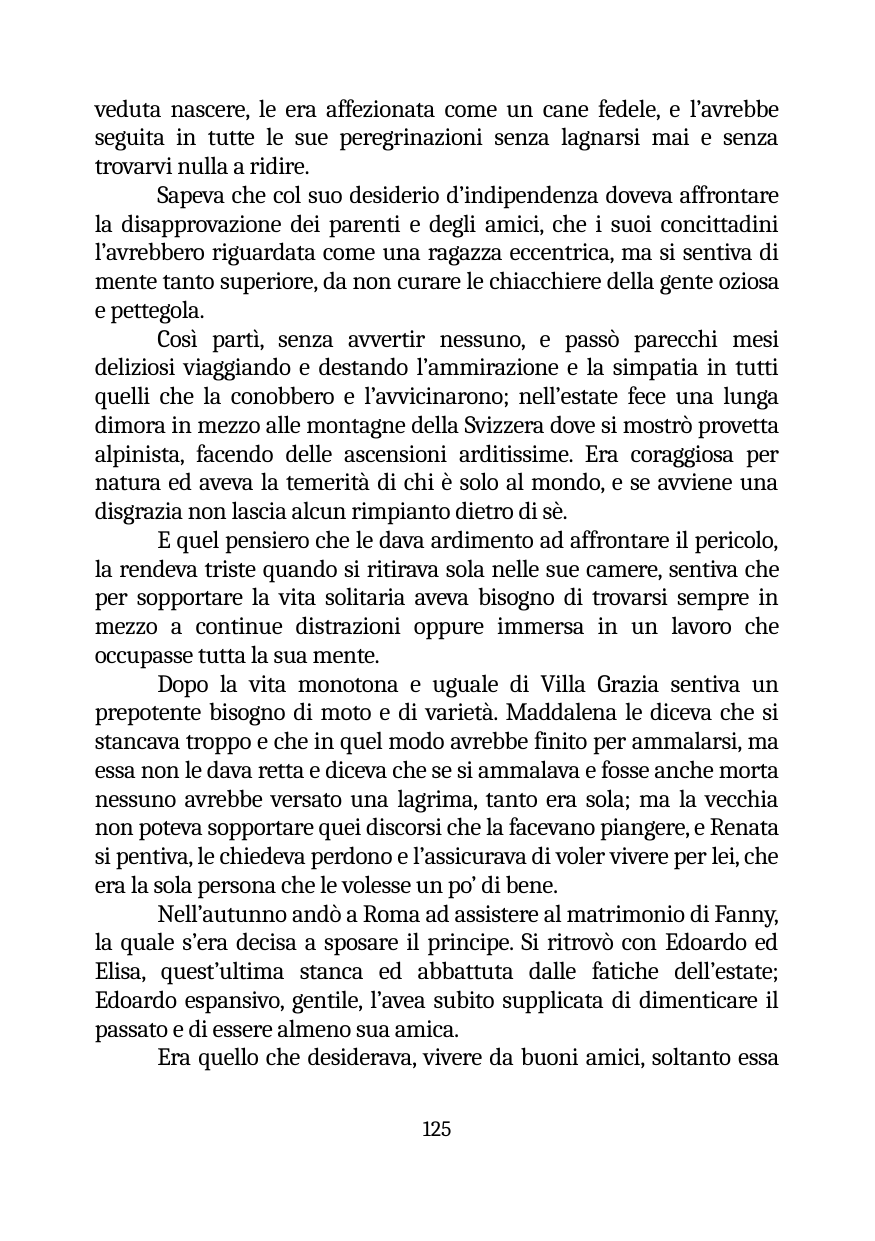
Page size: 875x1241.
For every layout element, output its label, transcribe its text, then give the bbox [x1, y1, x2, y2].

text veduta nascere, le era affezionata come un cane fedele, e l’avrebbe seguita in tutte le sue peregrinazioni senza lagnarsi mai e senza trovarvi nulla a ridire. [94, 94, 779, 181]
text Così partì, senza avvertir nessuno, e passò parecchi mesi deliziosi viaggiando e destando l’ammirazione e la simpatia in tutti quelli che la conobbero e l’avvicinarono; nell’estate fece una lunga dimora in mezzo alle montagne della Svizzera dove si mostrò provetta alpinista, facendo delle ascensioni arditissime. Era coraggiosa per natura ed aveva la temerità di chi è solo al mondo, e se avviene una disgrazia non lascia alcun rimpianto dietro di sè. [94, 324, 779, 526]
text Nell’autunno andò a Roma ad assistere al matrimonio di Fanny, la quale s’era decisa a sposare il principe. Si ritrovò con Edoardo ed Elisa, quest’ultima stanca ed abbattuta dalle fatiche dell’estate; Edoardo espansivo, gentile, l’avea subito supplicata di dimenticare il passato e di essere almeno sua amica. [94, 899, 779, 1043]
text E quel pensiero che le dava ardimento ad affrontare il pericolo, la rendeva triste quando si ritirava sola nelle sue camere, sentiva che per sopportare la vita solitaria aveva bisogno di trovarsi sempre in mezzo a continue distrazioni oppure immersa in un lavoro che occupasse tutta la sua mente. [94, 526, 779, 669]
text Era quello che desiderava, vivere da buoni amici, soltanto essa [94, 1043, 779, 1072]
text Sapeva che col suo desiderio d’indipendenza doveva affrontare la disapprovazione dei parenti e degli amici, che i suoi concittadini l’avrebbero riguardata come una ragazza eccentrica, ma si sentiva di mente tanto superiore, da non curare le chiacchiere della gente oziosa e pettegola. [94, 181, 779, 324]
text Dopo la vita monotona e uguale di Villa Grazia sentiva un prepotente bisogno di moto e di varietà. Maddalena le diceva che si stancava troppo e che in quel modo avrebbe finito per ammalarsi, ma essa non le dava retta e diceva che se si ammalava e fosse anche morta nessuno avrebbe versato una lagrima, tanto era sola; ma la vecchia non poteva sopportare quei discorsi che la facevano piangere, e Renata si pentiva, le chiedeva perdono e l’assicurava di voler vivere per lei, che era la sola persona che le volesse un po’ di bene. [94, 669, 779, 899]
